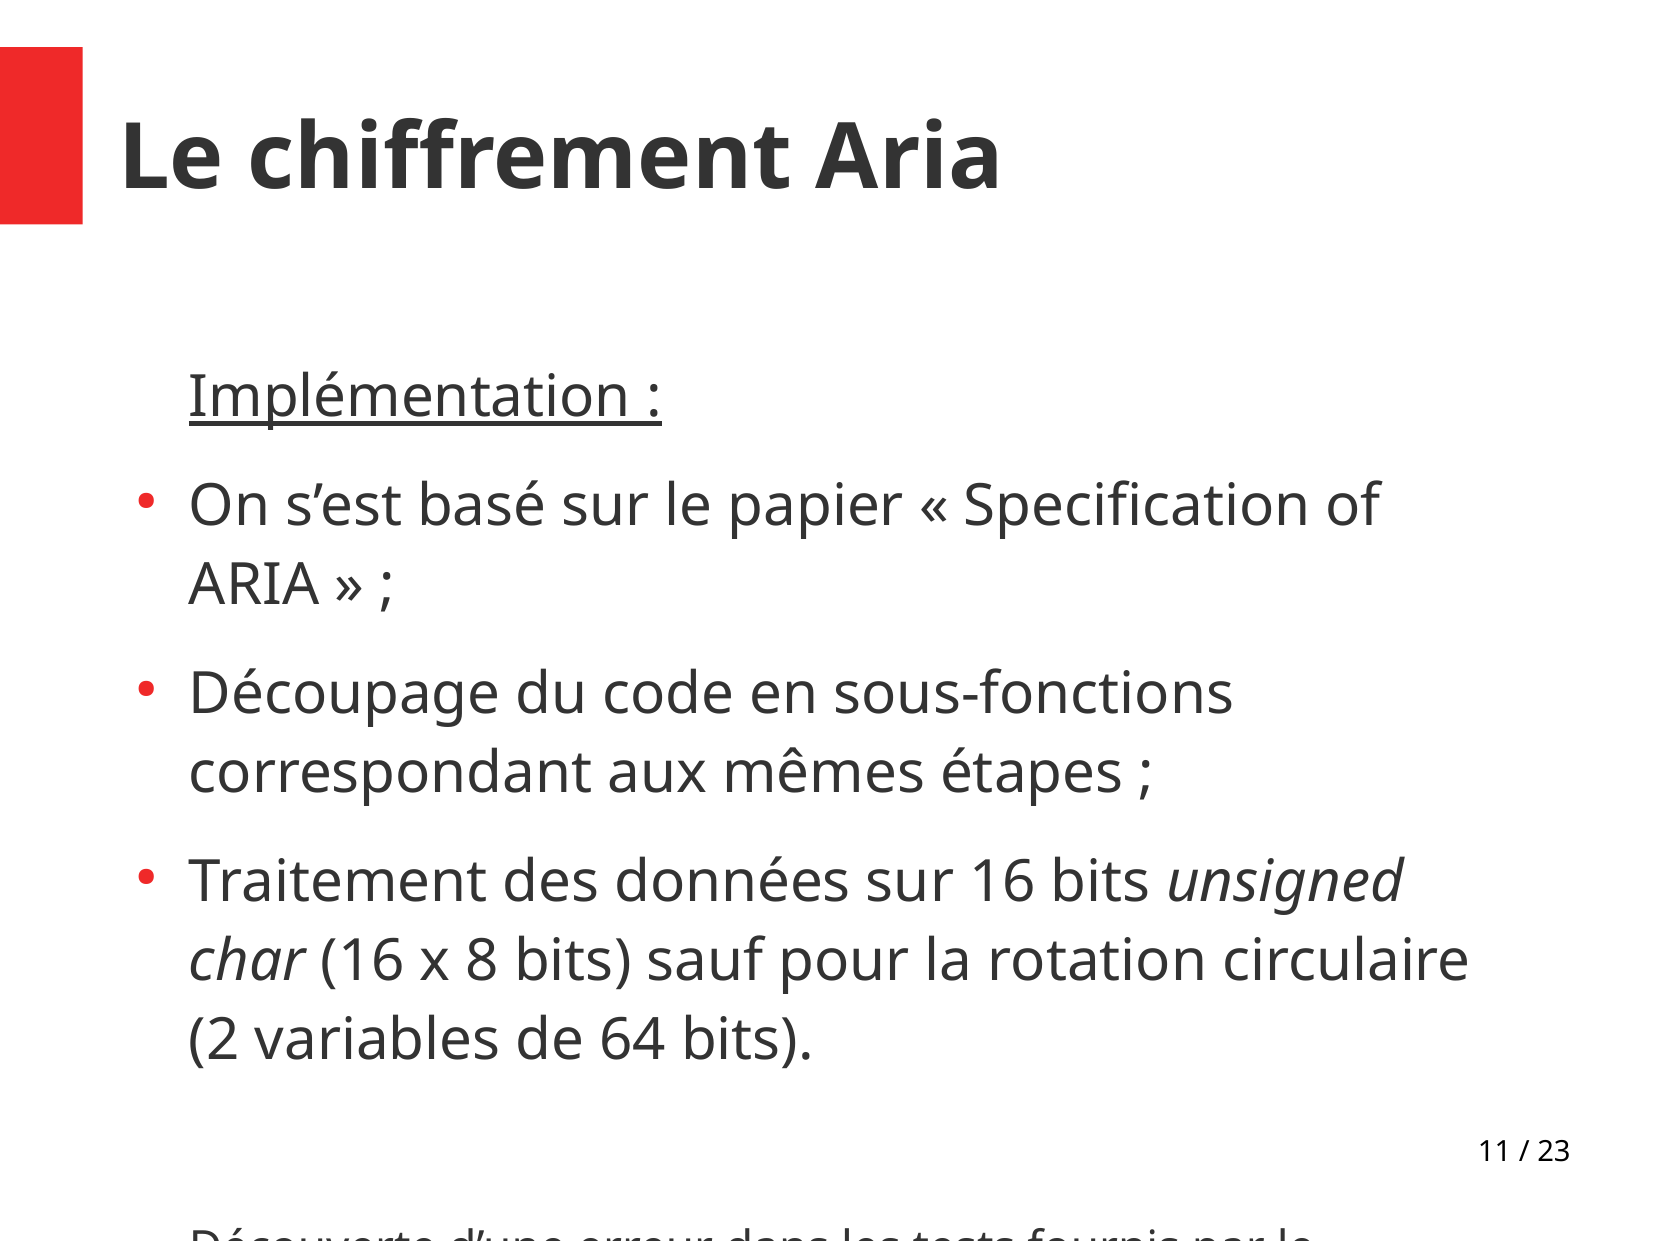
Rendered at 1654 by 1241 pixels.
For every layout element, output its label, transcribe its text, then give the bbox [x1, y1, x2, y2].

list Implémentation : On s’est basé sur le papier « Specification of ARIA » ; Découpage du code en sous-fonctions correspondant aux mêmes étapes ; Traitement des données sur 16 bits unsigned char (16 x 8 bits) sauf pour la rotation circulaire (2 variables de 64 bits). Découverte d’une erreur dans les tests fournis par le document de référence. [118, 354, 1536, 1074]
title Le chiffrement Aria [118, 45, 1571, 260]
